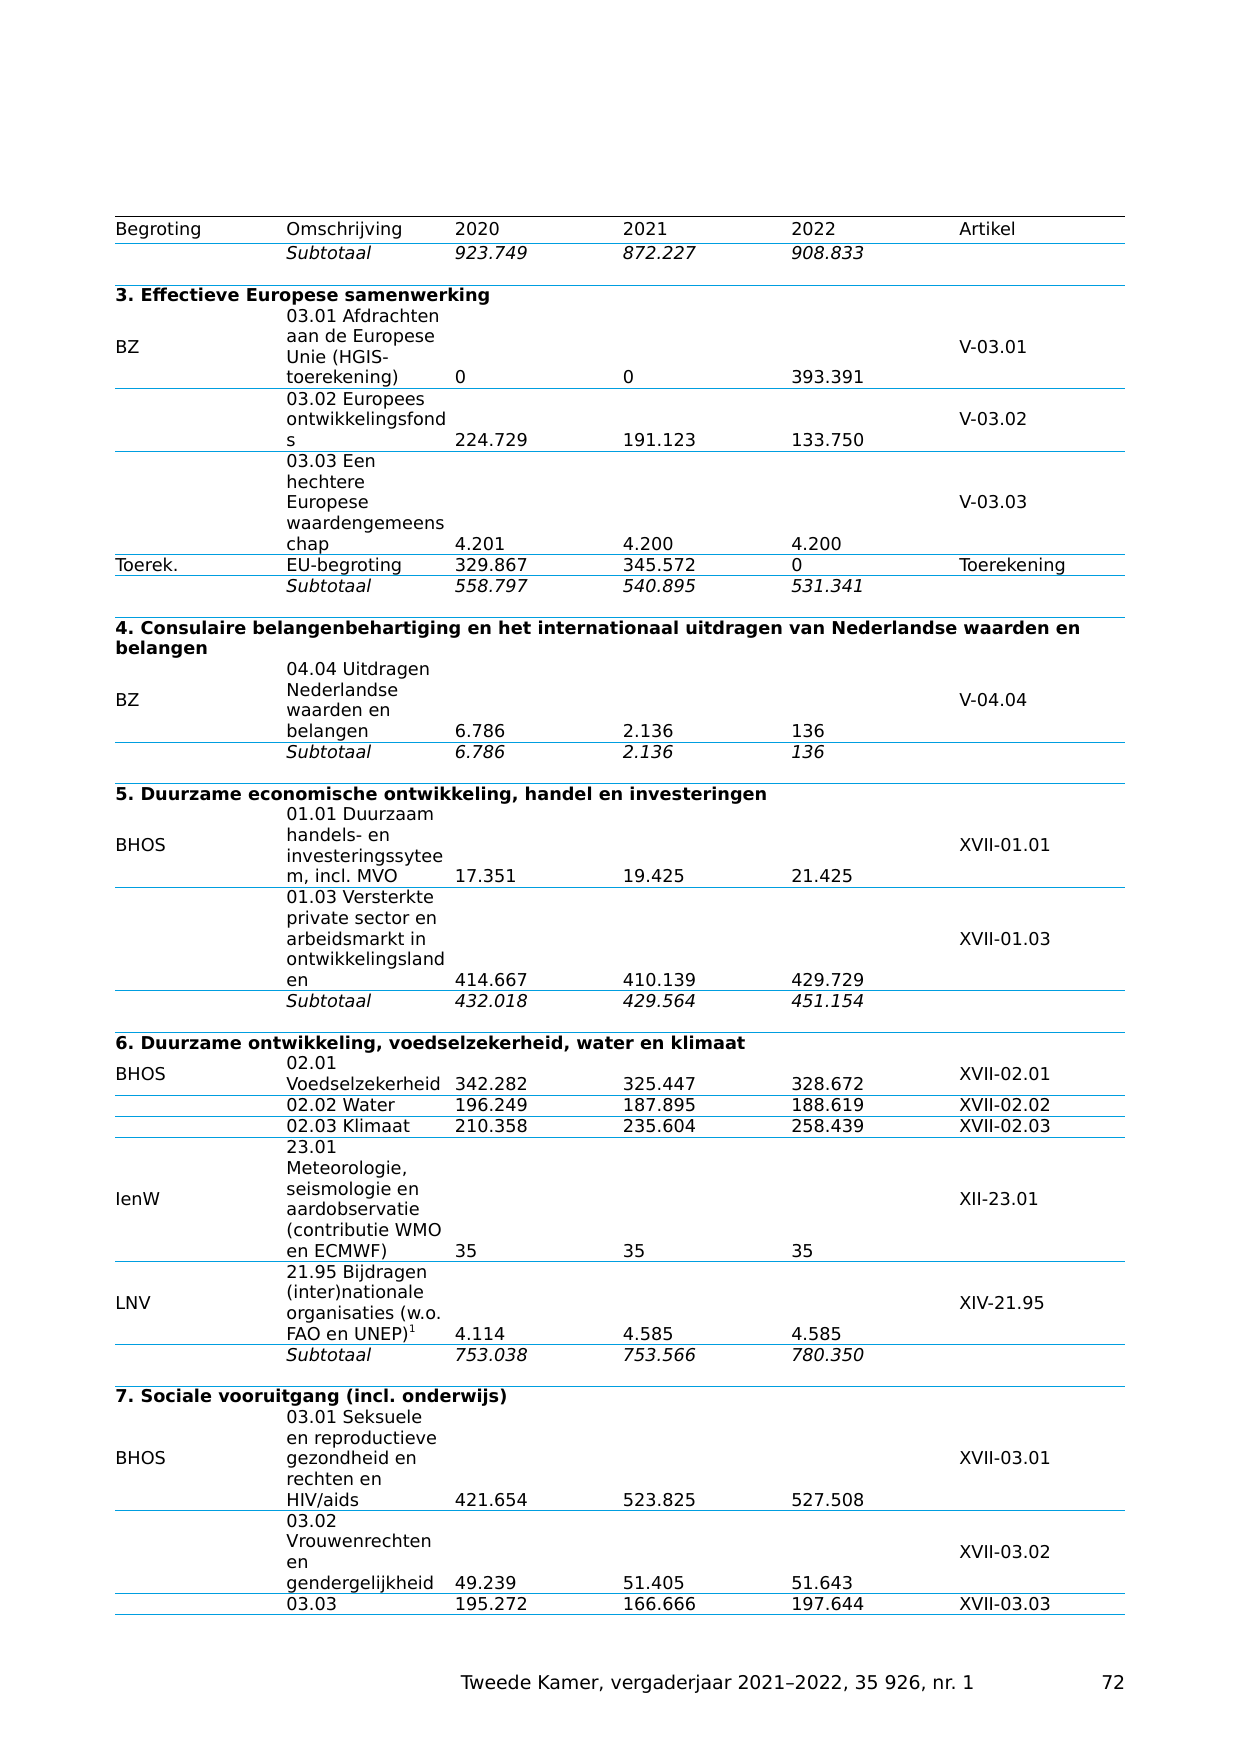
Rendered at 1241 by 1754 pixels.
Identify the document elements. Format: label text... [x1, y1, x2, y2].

table_cell [956, 743, 1125, 762]
table_cell XVII-02.02 [956, 1096, 1125, 1116]
table_cell 2.136 [620, 743, 788, 762]
table_cell XVII-01.01 [956, 804, 1125, 887]
table_cell 325.447 [620, 1053, 788, 1094]
table_cell 558.797 [452, 576, 620, 596]
table_cell V-03.03 [956, 452, 1125, 554]
table_cell [283, 596, 452, 617]
table_cell 393.391 [788, 306, 956, 388]
table_cell 35 [788, 1138, 956, 1261]
table_cell [956, 596, 1125, 617]
table_cell 0 [452, 306, 620, 388]
table_cell Subtotaal [283, 244, 452, 264]
table_cell [452, 1365, 620, 1386]
table_cell 4.200 [620, 452, 788, 554]
table_cell 136 [788, 743, 956, 762]
table_cell 429.729 [788, 888, 956, 990]
table_cell 02.03 Klimaat [283, 1117, 452, 1137]
table_cell [283, 264, 452, 284]
table_cell [620, 596, 788, 617]
table_cell 196.249 [452, 1096, 620, 1116]
table_cell Subtotaal [283, 1345, 452, 1365]
table_cell BHOS [115, 804, 283, 887]
table_cell [788, 1365, 956, 1386]
table_cell 04.04 Uitdragen Nederlandse waarden en belangen [283, 659, 452, 741]
table_cell 432.018 [452, 991, 620, 1012]
table_cell IenW [115, 1138, 283, 1261]
table_cell 872.227 [620, 244, 788, 264]
table_cell 224.729 [452, 389, 620, 451]
table_cell 19.425 [620, 804, 788, 887]
table_cell 235.604 [620, 1117, 788, 1137]
table_cell [956, 576, 1125, 596]
table_header Tabel 14 De ODA-uitgaven naar beleidsthema (bedragen x EUR 1000) [115, 191, 1125, 216]
table_cell 187.895 [620, 1096, 788, 1116]
table_cell [452, 264, 620, 284]
table_cell LNV [115, 1262, 283, 1344]
table_cell 4.201 [452, 452, 620, 554]
table_cell Toerekening [956, 555, 1125, 575]
table_cell Subtotaal [283, 576, 452, 596]
table_cell [115, 991, 283, 1012]
table_cell 451.154 [788, 991, 956, 1012]
table_cell BHOS [115, 1053, 283, 1094]
table_cell V-03.02 [956, 389, 1125, 451]
table_cell 02.02 Water [283, 1096, 452, 1116]
table_cell 21.95 Bijdragen (inter)nationale organisaties (w.o. FAO en UNEP)1 [283, 1262, 452, 1344]
table_cell 03.03 [283, 1594, 452, 1614]
table_cell 02.01 Voedselzekerheid [283, 1053, 452, 1094]
table_cell 03.01 Seksuele en reproductieve gezondheid en rechten en HIV/aids [283, 1407, 452, 1510]
table_cell XVII-01.03 [956, 888, 1125, 990]
table_cell 51.405 [620, 1511, 788, 1593]
table_cell 4.585 [620, 1262, 788, 1344]
table_cell 753.566 [620, 1345, 788, 1365]
table_cell [115, 1511, 283, 1593]
table_cell [788, 264, 956, 284]
table_cell [956, 763, 1125, 783]
table_cell BZ [115, 659, 283, 741]
table_cell [620, 264, 788, 284]
table_cell [788, 1012, 956, 1032]
table_cell Omschrijving [283, 217, 452, 243]
table_cell 753.038 [452, 1345, 620, 1365]
table_cell 328.672 [788, 1053, 956, 1094]
table_cell 410.139 [620, 888, 788, 990]
table_cell [115, 1365, 283, 1386]
table_cell [956, 244, 1125, 264]
table_cell 421.654 [452, 1407, 620, 1510]
table_cell 2.136 [620, 659, 788, 741]
table_cell 195.272 [452, 1594, 620, 1614]
table_cell 166.666 [620, 1594, 788, 1614]
table_cell [115, 1345, 283, 1365]
table_cell 03.02 Vrouwenrechten en gendergelijkheid [283, 1511, 452, 1593]
table_cell 197.644 [788, 1594, 956, 1614]
table_cell XIV-21.95 [956, 1262, 1125, 1344]
table_cell 6.786 [452, 743, 620, 762]
table_cell [956, 1365, 1125, 1386]
table_cell XVII-02.03 [956, 1117, 1125, 1137]
table_cell [115, 1594, 283, 1614]
table_cell [115, 389, 283, 451]
table_cell XII-23.01 [956, 1138, 1125, 1261]
table_cell Begroting [115, 217, 283, 243]
table_cell 5. Duurzame economische ontwikkeling, handel en investeringen [115, 784, 1125, 804]
table_cell 429.564 [620, 991, 788, 1012]
table_cell 21.425 [788, 804, 956, 887]
table_cell XVII-03.02 [956, 1511, 1125, 1593]
table_cell [452, 763, 620, 783]
table_cell 136 [788, 659, 956, 741]
table_cell [115, 1117, 283, 1137]
table_cell 2021 [620, 217, 788, 243]
table_cell 49.239 [452, 1511, 620, 1593]
table_cell [620, 763, 788, 783]
table_cell 23.01 Meteorologie, seismologie en aardobservatie (contributie WMO en ECMWF) [283, 1138, 452, 1261]
table_cell 7. Sociale vooruitgang (incl. onderwijs) [115, 1387, 1125, 1407]
table_cell 6.786 [452, 659, 620, 741]
table_cell Subtotaal [283, 743, 452, 762]
table_cell 6. Duurzame ontwikkeling, voedselzekerheid, water en klimaat [115, 1033, 1125, 1053]
table_cell [620, 1365, 788, 1386]
table_cell 188.619 [788, 1096, 956, 1116]
table_cell 03.01 Afdrachten aan de Europese Unie (HGIS-toerekening) [283, 306, 452, 388]
table_cell 03.03 Een hechtere Europese waardengemeenschap [283, 452, 452, 554]
table_cell XVII-03.03 [956, 1594, 1125, 1614]
table_cell Toerek. [115, 555, 283, 575]
table_cell 2020 [452, 217, 620, 243]
table_cell [115, 1012, 283, 1032]
table_cell 780.350 [788, 1345, 956, 1365]
table_cell XVII-02.01 [956, 1053, 1125, 1094]
table_cell 531.341 [788, 576, 956, 596]
table_cell 540.895 [620, 576, 788, 596]
table_cell 01.03 Versterkte private sector en arbeidsmarkt in ontwikkelingslanden [283, 888, 452, 990]
table_cell [956, 991, 1125, 1012]
table_cell 35 [452, 1138, 620, 1261]
table_cell 523.825 [620, 1407, 788, 1510]
table_cell 03.02 Europees ontwikkelingsfonds [283, 389, 452, 451]
table_cell 2022 [788, 217, 956, 243]
table_cell [115, 244, 283, 264]
table_cell 414.667 [452, 888, 620, 990]
table_cell [115, 596, 283, 617]
table_cell Artikel [956, 217, 1125, 243]
table_cell [115, 452, 283, 554]
table_cell [283, 763, 452, 783]
table_cell XVII-03.01 [956, 1407, 1125, 1510]
table_cell [115, 743, 283, 762]
table_cell [788, 763, 956, 783]
table_cell [115, 264, 283, 284]
table_cell Subtotaal [283, 991, 452, 1012]
table_cell 4.200 [788, 452, 956, 554]
table_cell 35 [620, 1138, 788, 1261]
table_cell [115, 763, 283, 783]
table_cell 527.508 [788, 1407, 956, 1510]
table_cell [115, 576, 283, 596]
table_cell 0 [788, 555, 956, 575]
table_cell EU-begroting [283, 555, 452, 575]
table_cell [115, 1096, 283, 1116]
table_cell 3. Effectieve Europese samenwerking [115, 286, 1125, 306]
table_cell 4. Consulaire belangenbehartiging en het internationaal uitdragen van Nederlandse waarden en belangen [115, 618, 1125, 659]
table_cell V-04.04 [956, 659, 1125, 741]
table_cell 908.833 [788, 244, 956, 264]
table_cell 258.439 [788, 1117, 956, 1137]
table_cell BZ [115, 306, 283, 388]
table_cell [788, 596, 956, 617]
table_cell 923.749 [452, 244, 620, 264]
table_cell 342.282 [452, 1053, 620, 1094]
table_cell [956, 1345, 1125, 1365]
table_cell [620, 1012, 788, 1032]
table_cell 133.750 [788, 389, 956, 451]
table_cell 191.123 [620, 389, 788, 451]
table_cell BHOS [115, 1407, 283, 1510]
table_cell [283, 1365, 452, 1386]
table_cell 210.358 [452, 1117, 620, 1137]
table_cell V-03.01 [956, 306, 1125, 388]
table_cell 4.114 [452, 1262, 620, 1344]
table_cell [956, 264, 1125, 284]
table_cell [956, 1012, 1125, 1032]
table_cell 51.643 [788, 1511, 956, 1593]
table_cell 345.572 [620, 555, 788, 575]
table_cell 17.351 [452, 804, 620, 887]
table_cell [283, 1012, 452, 1032]
table_cell 0 [620, 306, 788, 388]
table_cell [452, 596, 620, 617]
table_cell [452, 1012, 620, 1032]
table_cell 329.867 [452, 555, 620, 575]
table_cell 4.585 [788, 1262, 956, 1344]
table_cell 01.01 Duurzaam handels- en investeringssyteem, incl. MVO [283, 804, 452, 887]
table_cell [115, 888, 283, 990]
